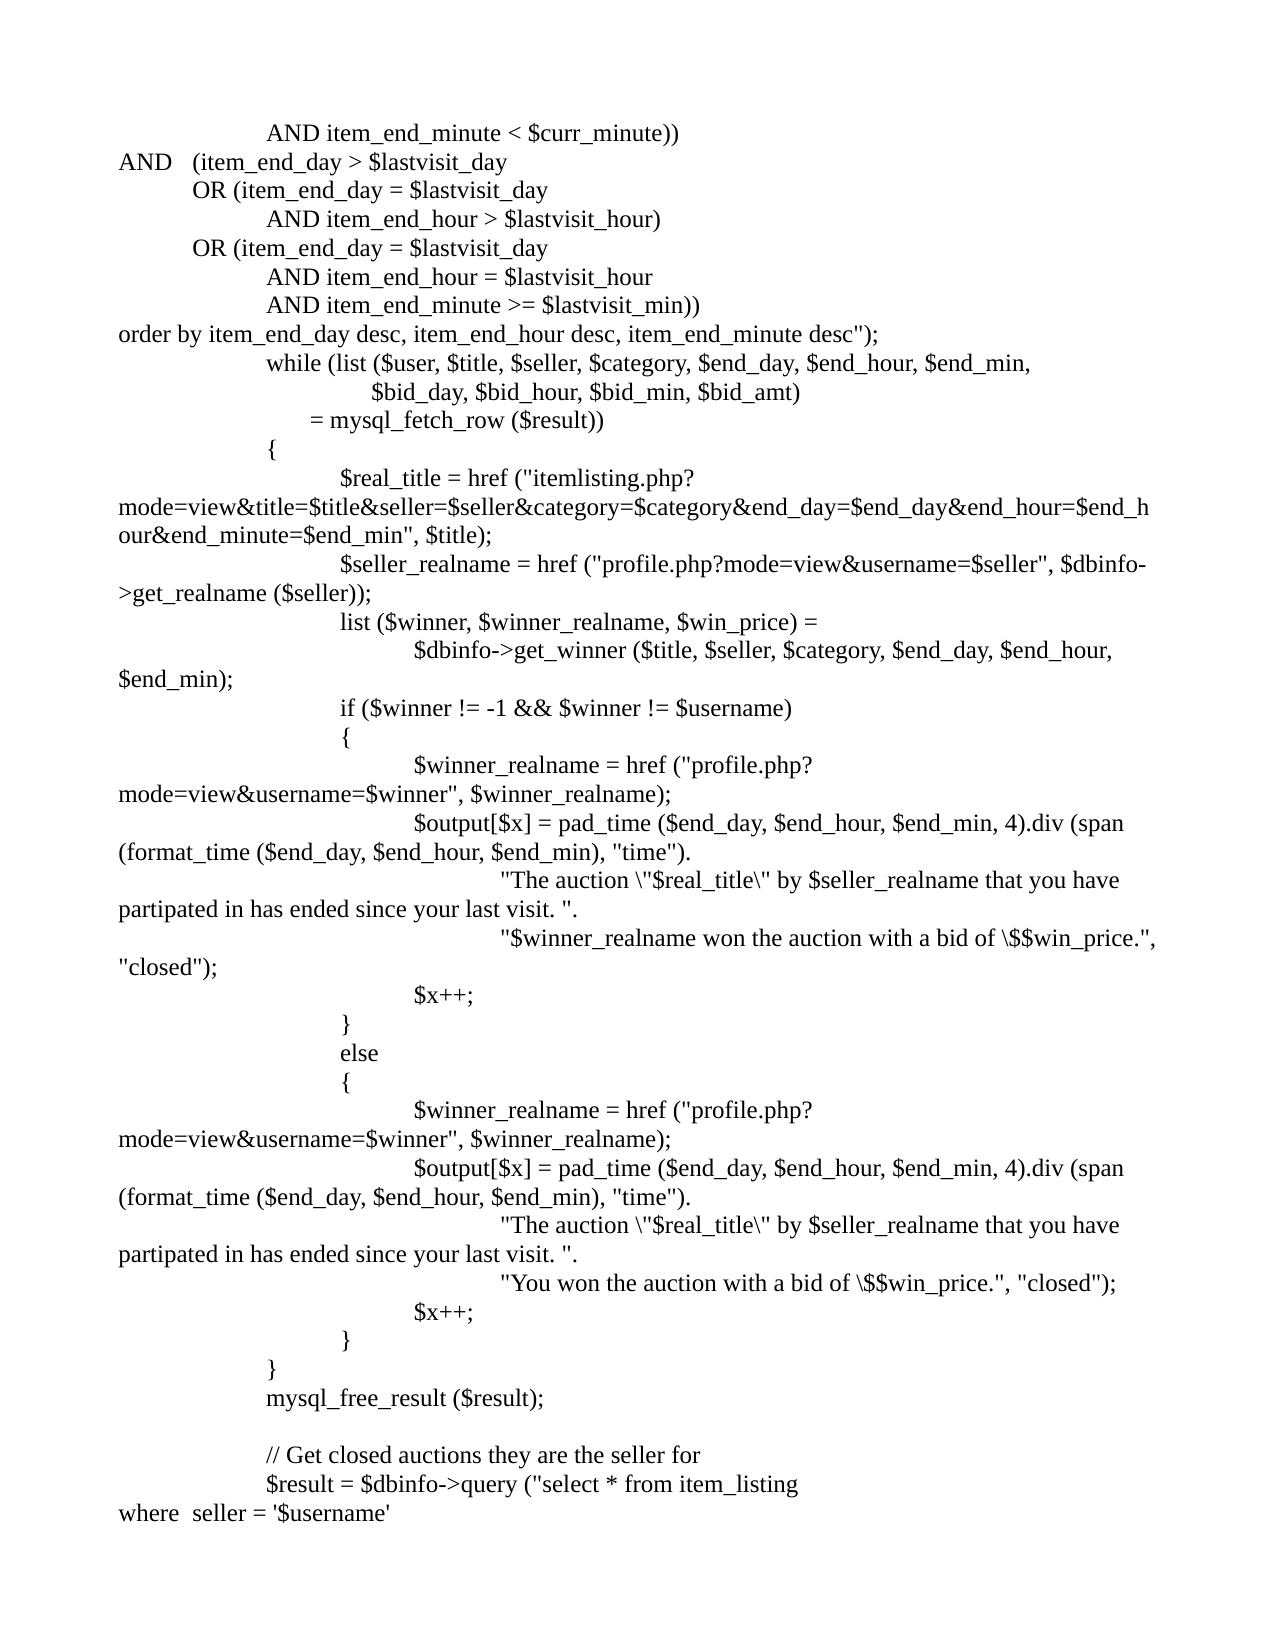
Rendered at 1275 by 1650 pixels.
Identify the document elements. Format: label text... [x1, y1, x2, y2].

text } [118, 1326, 1157, 1354]
text where seller = '$username' [118, 1498, 1157, 1527]
text OR (item_end_day = $lastvisit_day [118, 233, 1157, 262]
text mysql_free_result ($result); [118, 1383, 1157, 1412]
text $winner_realname = href ("profile.php?mode=view&username=$winner", $winner_realname); [118, 751, 1157, 808]
text AND (item_end_day > $lastvisit_day [118, 147, 1157, 176]
text } [118, 1009, 1157, 1038]
text $output[$x] = pad_time ($end_day, $end_hour, $end_min, 4).div (span (format_time ($end_day, $end_hour, $end_min), "time"). [118, 808, 1157, 866]
text "The auction \"$real_title\" by $seller_realname that you have partipated in has ended since your last visit. ". [118, 1211, 1157, 1268]
text AND item_end_minute < $curr_minute)) [118, 118, 1157, 147]
text $winner_realname = href ("profile.php?mode=view&username=$winner", $winner_realname); [118, 1096, 1157, 1153]
text } [118, 1354, 1157, 1383]
text AND item_end_hour = $lastvisit_hour [118, 262, 1157, 291]
text $x++; [118, 981, 1157, 1009]
text $result = $dbinfo->query ("select * from item_listing [118, 1469, 1157, 1498]
text AND item_end_minute >= $lastvisit_min)) [118, 291, 1157, 319]
text { [118, 722, 1157, 751]
text list ($winner, $winner_realname, $win_price) = [118, 607, 1157, 636]
text // Get closed auctions they are the seller for [118, 1441, 1157, 1469]
text $real_title = href ("itemlisting.php?mode=view&title=$title&seller=$seller&category=$category&end_day=$end_day&end_hour=$end_hour&end_minute=$end_min", $title); [118, 463, 1157, 549]
text $x++; [118, 1297, 1157, 1326]
text $bid_day, $bid_hour, $bid_min, $bid_amt) [118, 377, 1157, 406]
text { [118, 1067, 1157, 1096]
text { [118, 434, 1157, 463]
text AND item_end_hour > $lastvisit_hour) [118, 204, 1157, 233]
text OR (item_end_day = $lastvisit_day [118, 176, 1157, 204]
text "You won the auction with a bid of \$$win_price.", "closed"); [118, 1268, 1157, 1297]
text if ($winner != -1 && $winner != $username) [118, 693, 1157, 722]
text "The auction \"$real_title\" by $seller_realname that you have partipated in has ended since your last visit. ". [118, 866, 1157, 923]
text $output[$x] = pad_time ($end_day, $end_hour, $end_min, 4).div (span (format_time ($end_day, $end_hour, $end_min), "time"). [118, 1153, 1157, 1211]
text while (list ($user, $title, $seller, $category, $end_day, $end_hour, $end_min, [118, 348, 1157, 377]
text = mysql_fetch_row ($result)) [118, 406, 1157, 434]
text else [118, 1038, 1157, 1067]
text $dbinfo->get_winner ($title, $seller, $category, $end_day, $end_hour, $end_min); [118, 636, 1157, 693]
text "$winner_realname won the auction with a bid of \$$win_price.", "closed"); [118, 923, 1157, 981]
text order by item_end_day desc, item_end_hour desc, item_end_minute desc"); [118, 319, 1157, 348]
text $seller_realname = href ("profile.php?mode=view&username=$seller", $dbinfo->get_realname ($seller)); [118, 549, 1157, 607]
